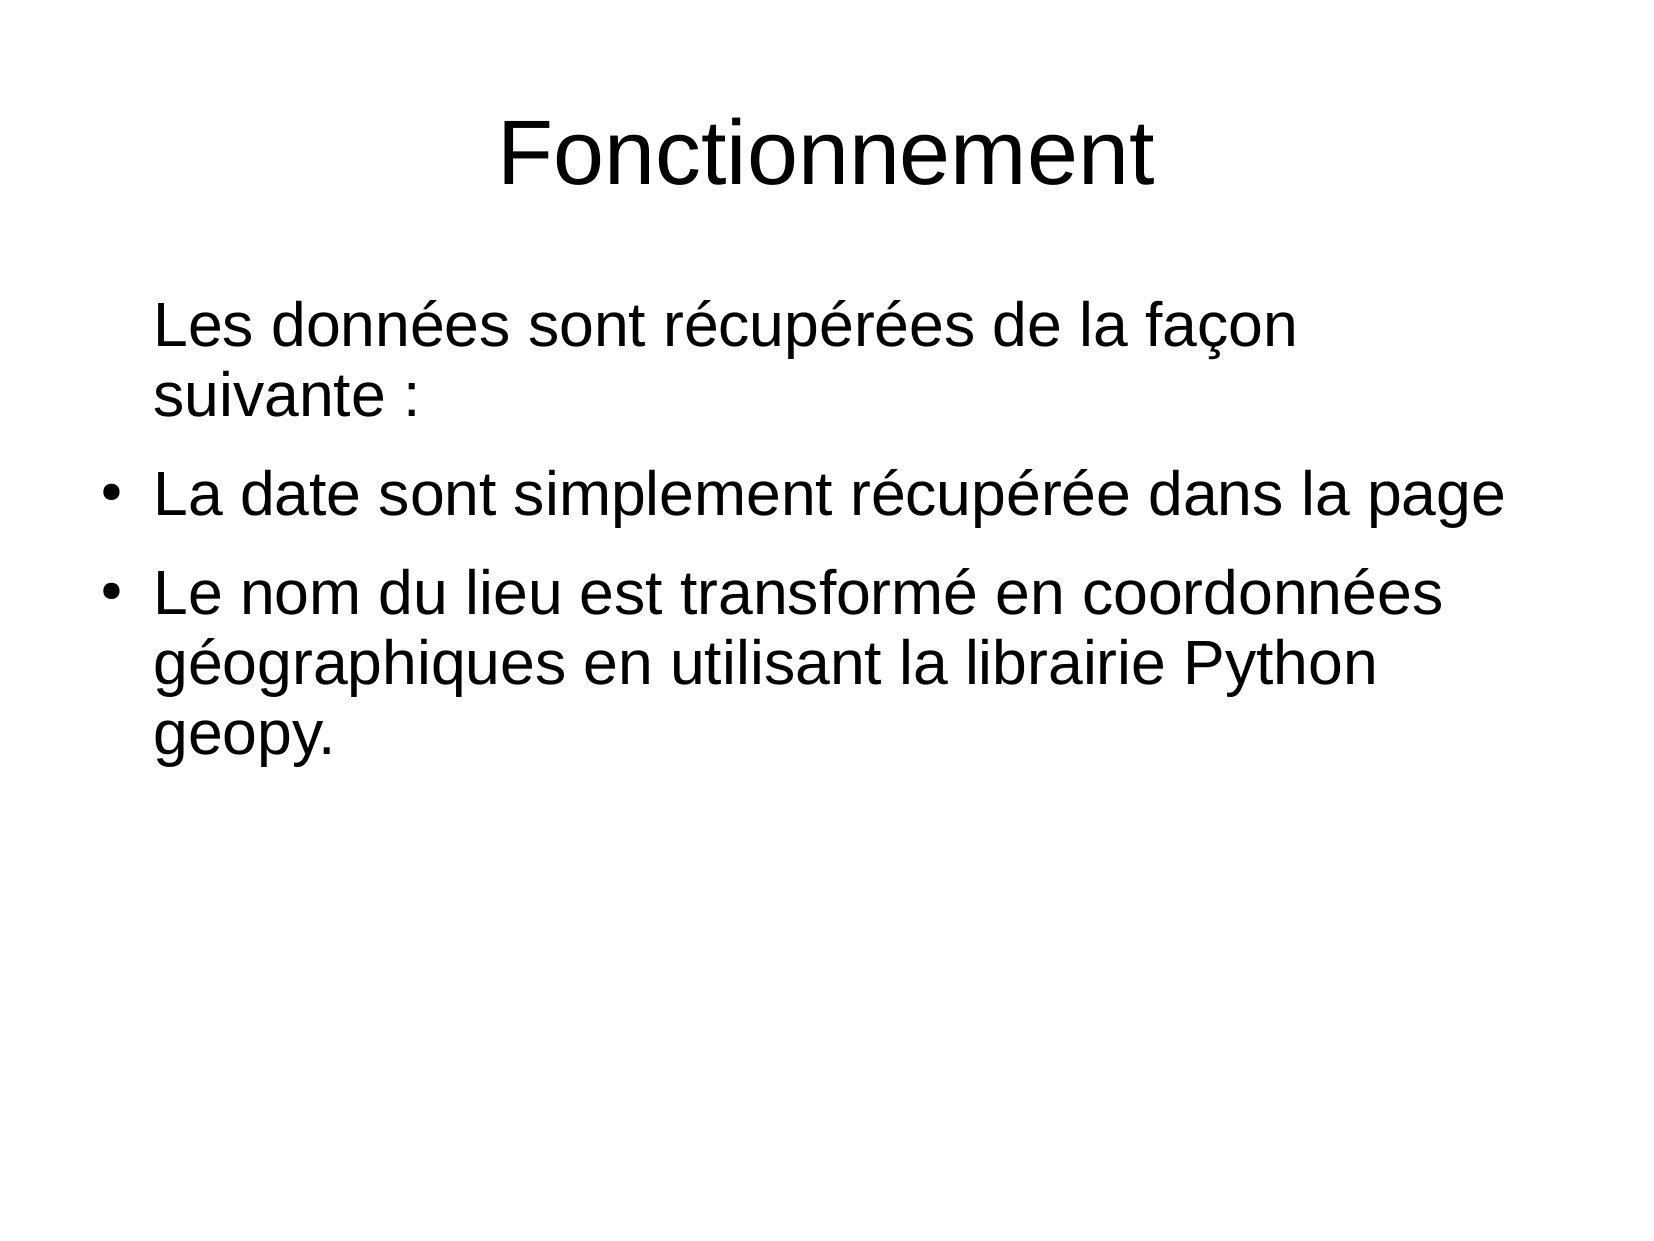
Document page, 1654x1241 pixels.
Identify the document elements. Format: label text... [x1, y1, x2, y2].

title Fonctionnement [82, 49, 1571, 257]
list Les données sont récupérées de la façon suivante : La date sont simplement récupérée dans la page Le nom du lieu est transformé en coordonnées géographiques en utilisant la librairie Python geopy. [82, 290, 1571, 1109]
